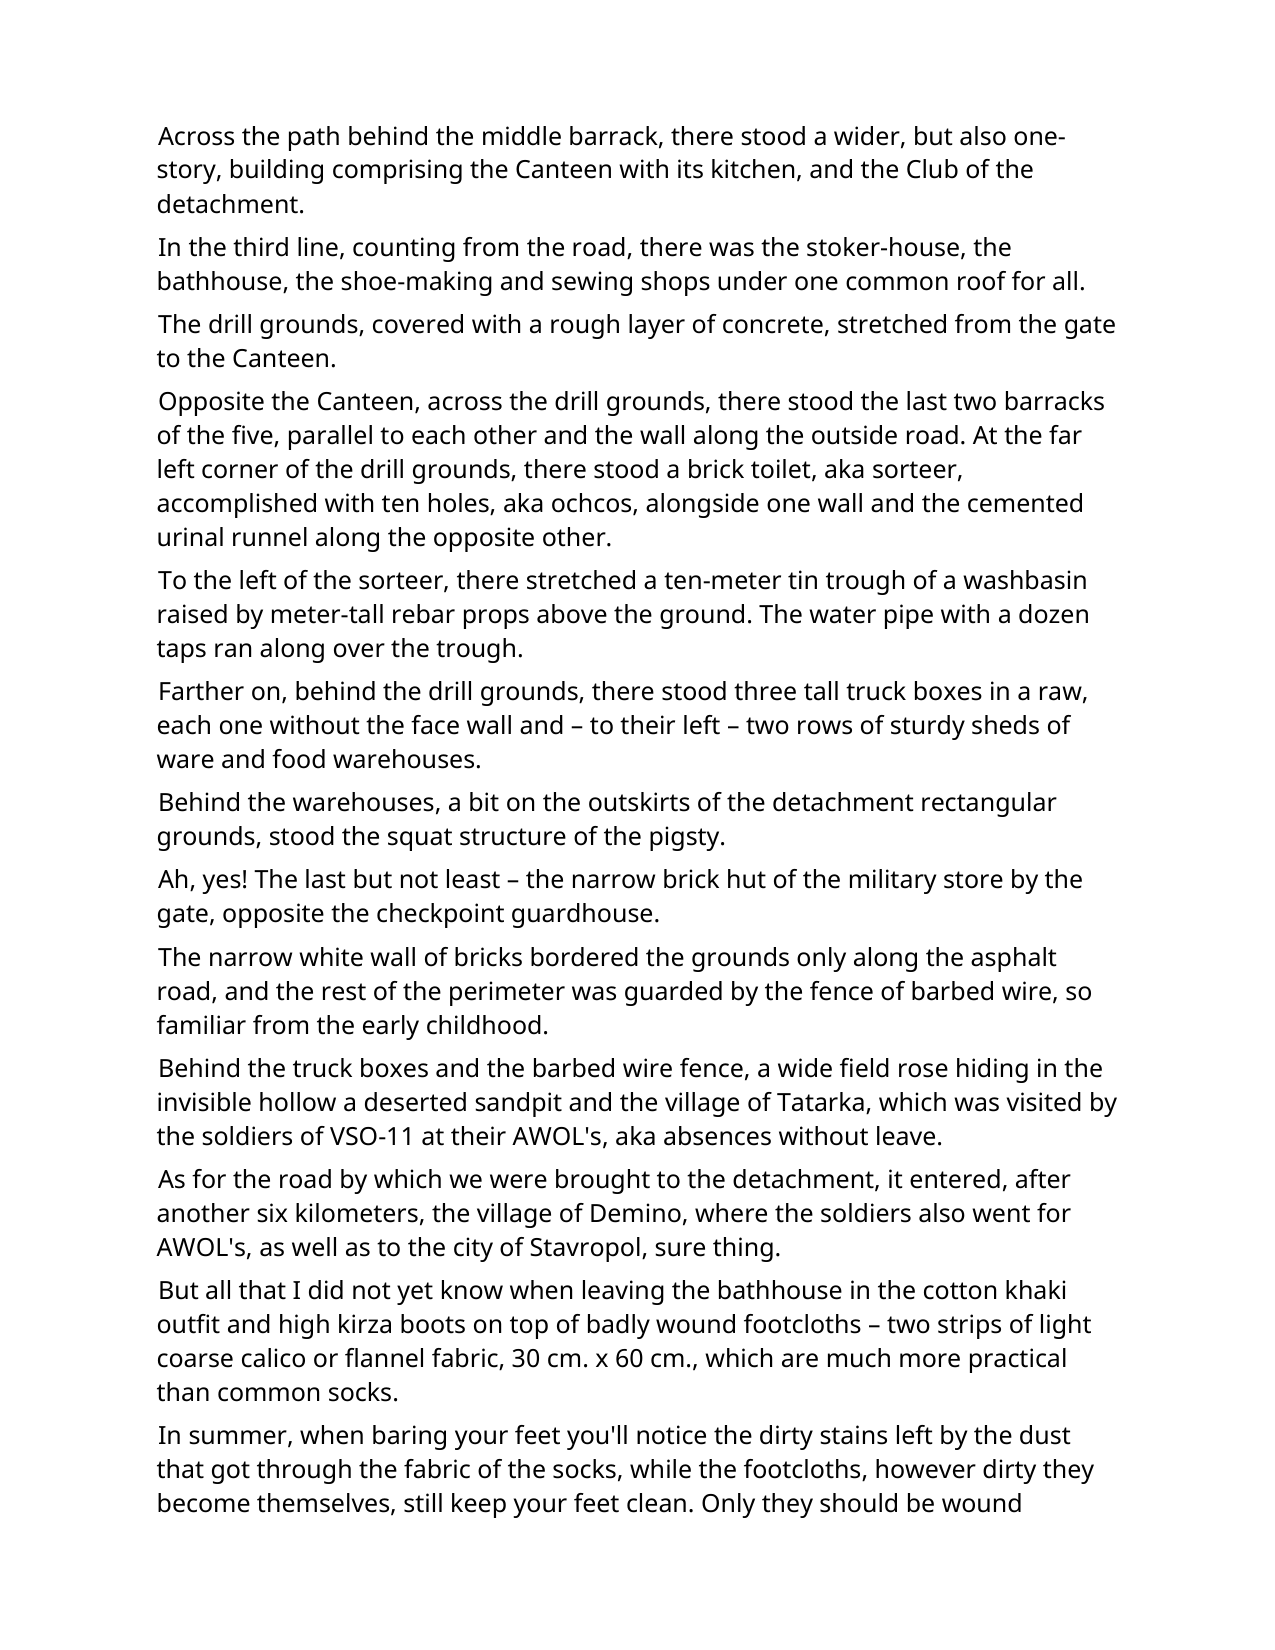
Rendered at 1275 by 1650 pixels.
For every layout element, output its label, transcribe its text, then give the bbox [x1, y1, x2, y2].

text In summer, when baring your feet you'll notice the dirty stains left by the dust that got through the fabric of the socks, while the footcloths, however dirty they become themselves, still keep your feet clean. Only they should be wound [156, 1418, 1118, 1520]
text To the left of the sorteer, there stretched a ten-meter tin trough of a washbasin raised by meter-tall rebar props above the ground. The water pipe with a dozen taps ran along over the trough. [156, 563, 1118, 665]
text Across the path behind the middle barrack, there stood a wider, but also one-story, building comprising the Canteen with its kitchen, and the Club of the detachment. [156, 118, 1118, 220]
text Behind the truck boxes and the barbed wire fence, a wide field rose hiding in the invisible hollow a deserted sandpit and the village of Tatarka, which was visited by the soldiers of VSO-11 at their AWOL's, aka absences without leave. [156, 1050, 1118, 1152]
text But all that I did not yet know when leaving the bathhouse in the cotton khaki outfit and high kirza boots on top of badly wound footcloths – two strips of light coarse calico or flannel fabric, 30 cm. x 60 cm., which are much more practical than common socks. [156, 1273, 1118, 1409]
text As for the road by which we were brought to the detachment, it entered, after another six kilometers, the village of Demino, where the soldiers also went for AWOL's, as well as to the city of Stavropol, sure thing. [156, 1161, 1118, 1264]
text The narrow white wall of bricks bordered the grounds only along the asphalt road, and the rest of the perimeter was guarded by the fence of barbed wire, so familiar from the early childhood. [156, 939, 1118, 1041]
text In the third line, counting from the road, there was the stoker-house, the bathhouse, the shoe-making and sewing shops under one common roof for all. [156, 229, 1118, 297]
text Opposite the Canteen, across the drill grounds, there stood the last two barracks of the five, parallel to each other and the wall along the outside road. At the far left corner of the drill grounds, there stood a brick toilet, aka sorteer, accomplished with ten holes, aka ochcos, alongside one wall and the cemented urinal runnel along the opposite other. [156, 383, 1118, 554]
text Farther on, behind the drill grounds, there stood three tall truck boxes in a raw, each one without the face wall and – to their left – two rows of sturdy sheds of ware and food warehouses. [156, 674, 1118, 776]
text Ah, yes! The last but not least – the narrow brick hut of the military store by the gate, opposite the checkpoint guardhouse. [156, 862, 1118, 930]
text The drill grounds, covered with a rough layer of concrete, stretched from the gate to the Canteen. [156, 306, 1118, 374]
text Behind the warehouses, a bit on the outskirts of the detachment rectangular grounds, stood the squat structure of the pigsty. [156, 785, 1118, 853]
